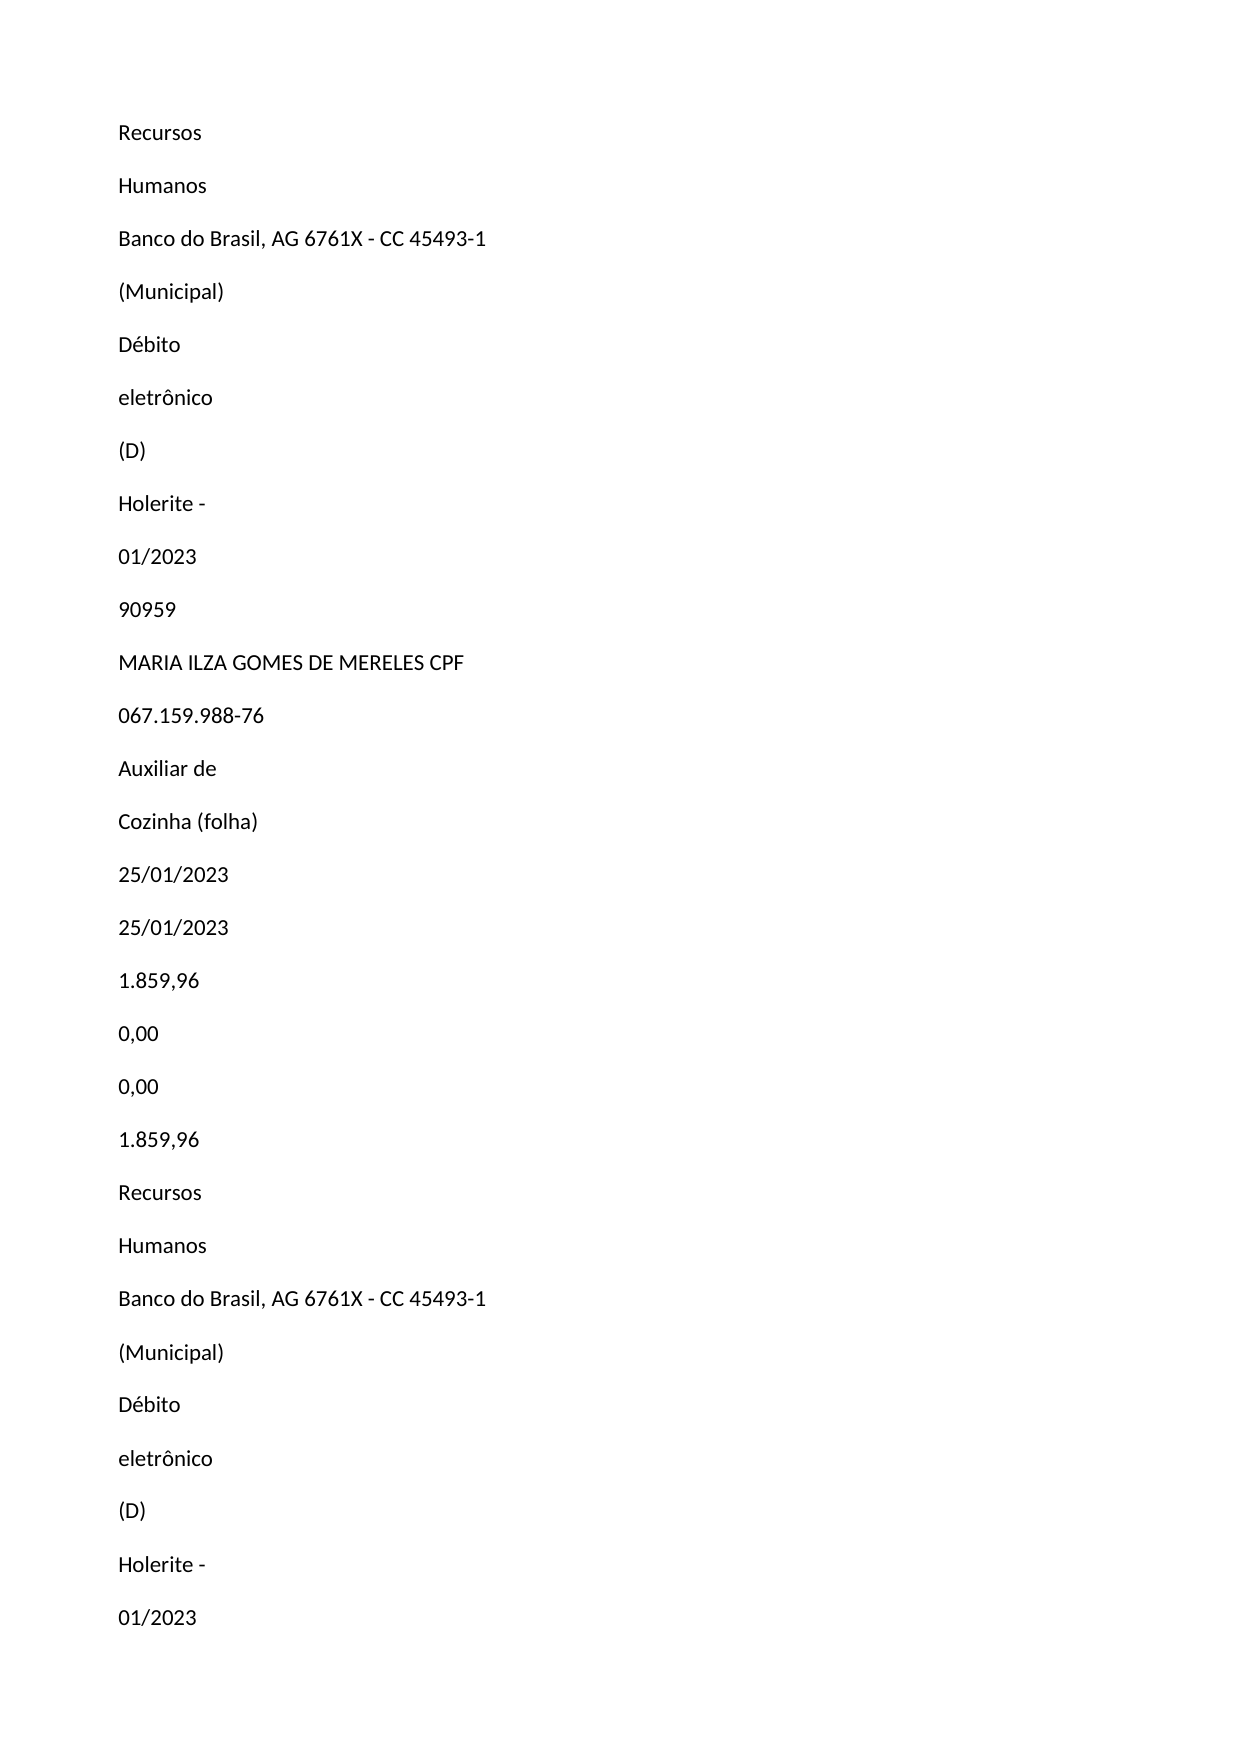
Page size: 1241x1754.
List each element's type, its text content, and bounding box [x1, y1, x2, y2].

text eletrônico [118, 383, 1122, 411]
text 90959 [118, 595, 1122, 623]
text Recursos [118, 118, 1122, 146]
text 0,00 [118, 1019, 1122, 1047]
text 25/01/2023 [118, 913, 1122, 941]
text Banco do Brasil, AG 6761X - CC 45493-1 [118, 1284, 1122, 1313]
text Débito [118, 330, 1122, 358]
text Humanos [118, 171, 1122, 199]
text MARIA ILZA GOMES DE MERELES CPF [118, 648, 1122, 676]
text Cozinha (folha) [118, 807, 1122, 835]
text Humanos [118, 1232, 1122, 1259]
text 1.859,96 [118, 1126, 1122, 1153]
text 25/01/2023 [118, 860, 1122, 888]
text (Municipal) [118, 1338, 1122, 1366]
text (D) [118, 1497, 1122, 1525]
text 0,00 [118, 1072, 1122, 1101]
text 01/2023 [118, 1603, 1122, 1631]
text 01/2023 [118, 542, 1122, 570]
text (Municipal) [118, 277, 1122, 305]
text Recursos [118, 1178, 1122, 1207]
text 1.859,96 [118, 966, 1122, 994]
text 067.159.988-76 [118, 701, 1122, 729]
text Banco do Brasil, AG 6761X - CC 45493-1 [118, 224, 1122, 252]
text Holerite - [118, 489, 1122, 517]
text Débito [118, 1391, 1122, 1419]
text Auxiliar de [118, 754, 1122, 782]
text (D) [118, 436, 1122, 464]
text Holerite - [118, 1550, 1122, 1578]
text eletrônico [118, 1444, 1122, 1472]
